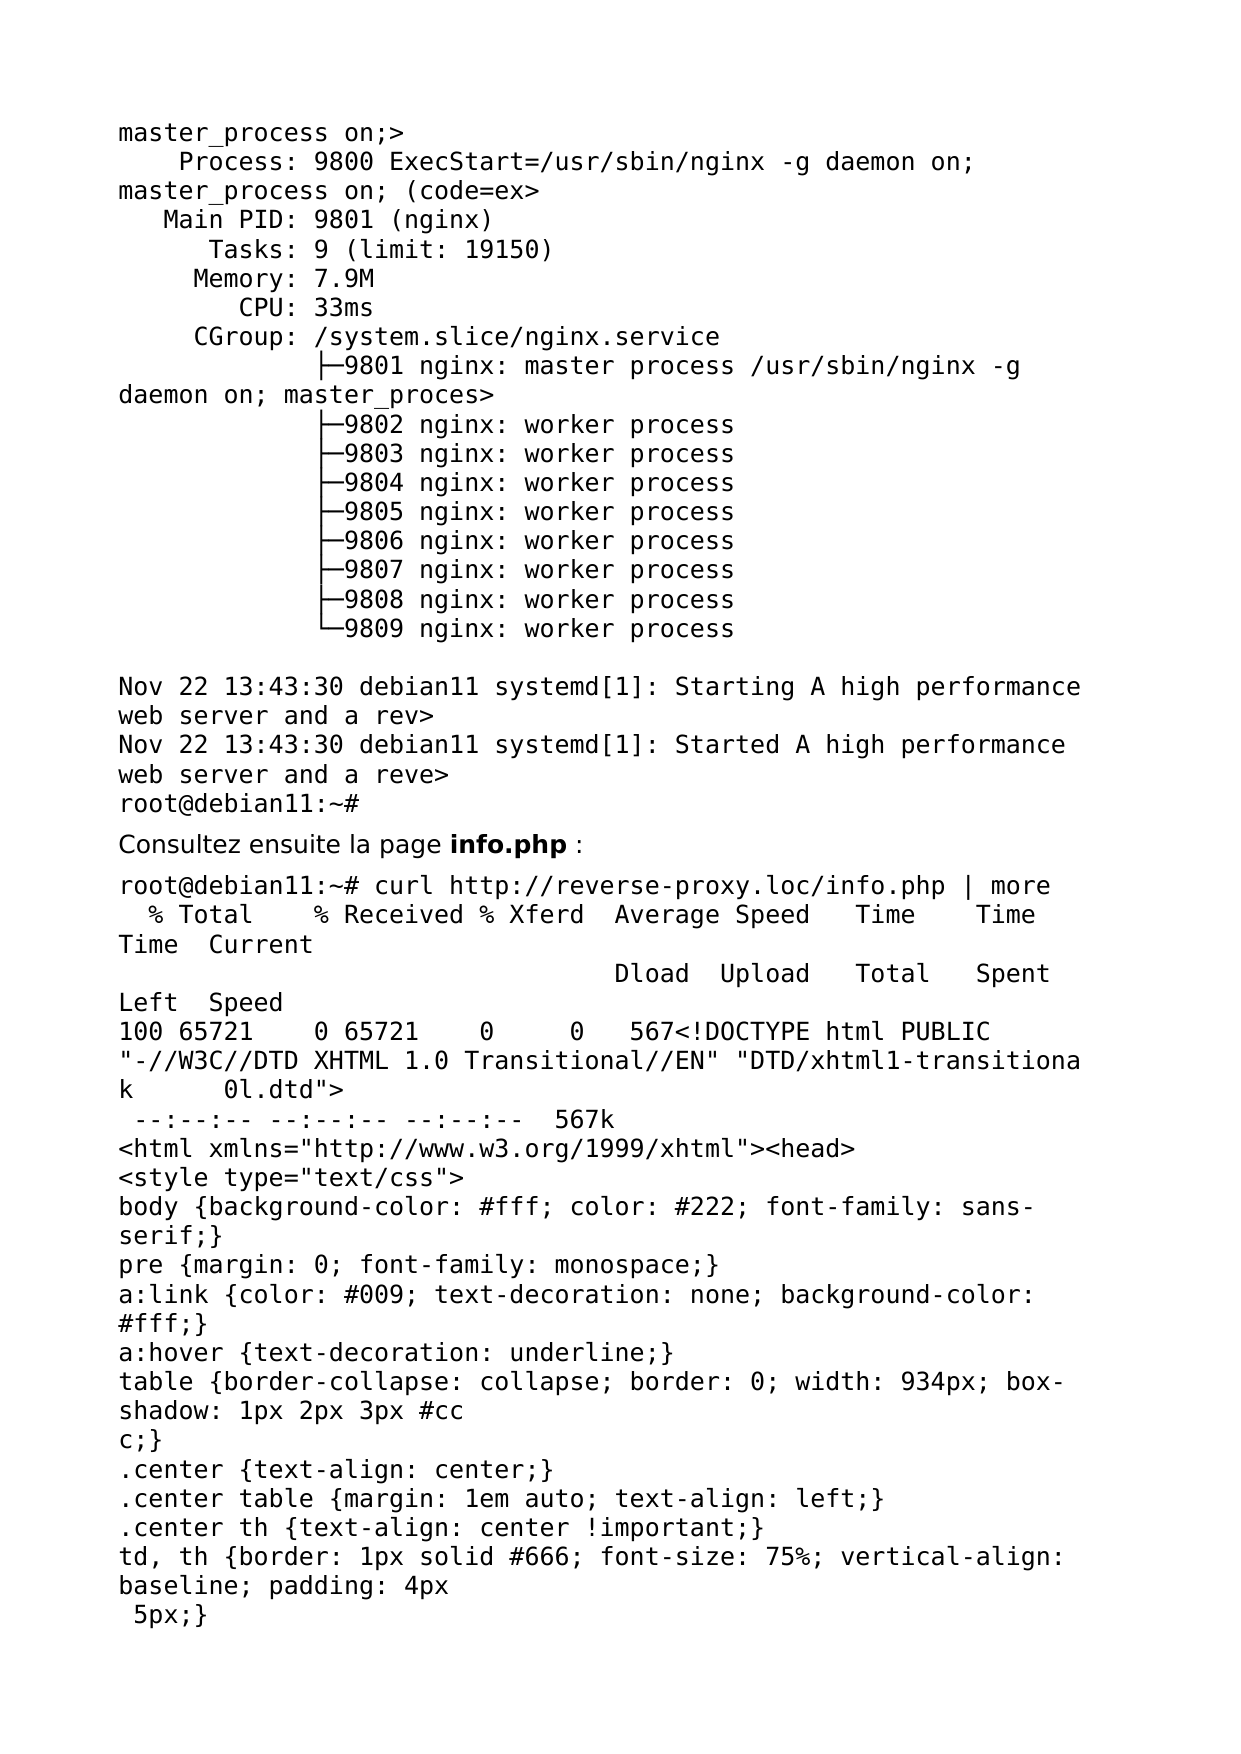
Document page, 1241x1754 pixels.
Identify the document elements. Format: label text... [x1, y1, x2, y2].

text master_process on;> Process: 9800 ExecStart=/usr/sbin/nginx -g daemon on; master_process on; (code=ex> Main PID: 9801 (nginx) Tasks: 9 (limit: 19150) Memory: 7.9M CPU: 33ms CGroup: /system.slice/nginx.service ├─9801 nginx: master process /usr/sbin/nginx -g daemon on; master_proces> ├─9802 nginx: worker process ├─9803 nginx: worker process ├─9804 nginx: worker process ├─9805 nginx: worker process ├─9806 nginx: worker process ├─9807 nginx: worker process ├─9808 nginx: worker process └─9809 nginx: worker process Nov 22 13:43:30 debian11 systemd[1]: Starting A high performance web server and a rev> Nov 22 13:43:30 debian11 systemd[1]: Started A high performance web server and a reve> root@debian11:~# [118, 118, 1122, 818]
text root@debian11:~# curl http://reverse-proxy.loc/info.php | more % Total % Received % Xferd Average Speed Time Time Time Current Dload Upload Total Spent Left Speed 100 65721 0 65721 0 0 567<!DOCTYPE html PUBLIC "-//W3C//DTD XHTML 1.0 Transitional//EN" "DTD/xhtml1-transitiona k 0l.dtd"> --:--:-- --:--:-- --:--:-- 567k <html xmlns="http://www.w3.org/1999/xhtml"><head> <style type="text/css"> body {background-color: #fff; color: #222; font-family: sans-serif;} pre {margin: 0; font-family: monospace;} a:link {color: #009; text-decoration: none; background-color: #fff;} a:hover {text-decoration: underline;} table {border-collapse: collapse; border: 0; width: 934px; box-shadow: 1px 2px 3px #cc c;} .center {text-align: center;} .center table {margin: 1em auto; text-align: left;} .center th {text-align: center !important;} td, th {border: 1px solid #666; font-size: 75%; vertical-align: baseline; padding: 4px 5px;} [118, 872, 1122, 1630]
text Consultez ensuite la page info.php : [118, 830, 1122, 859]
